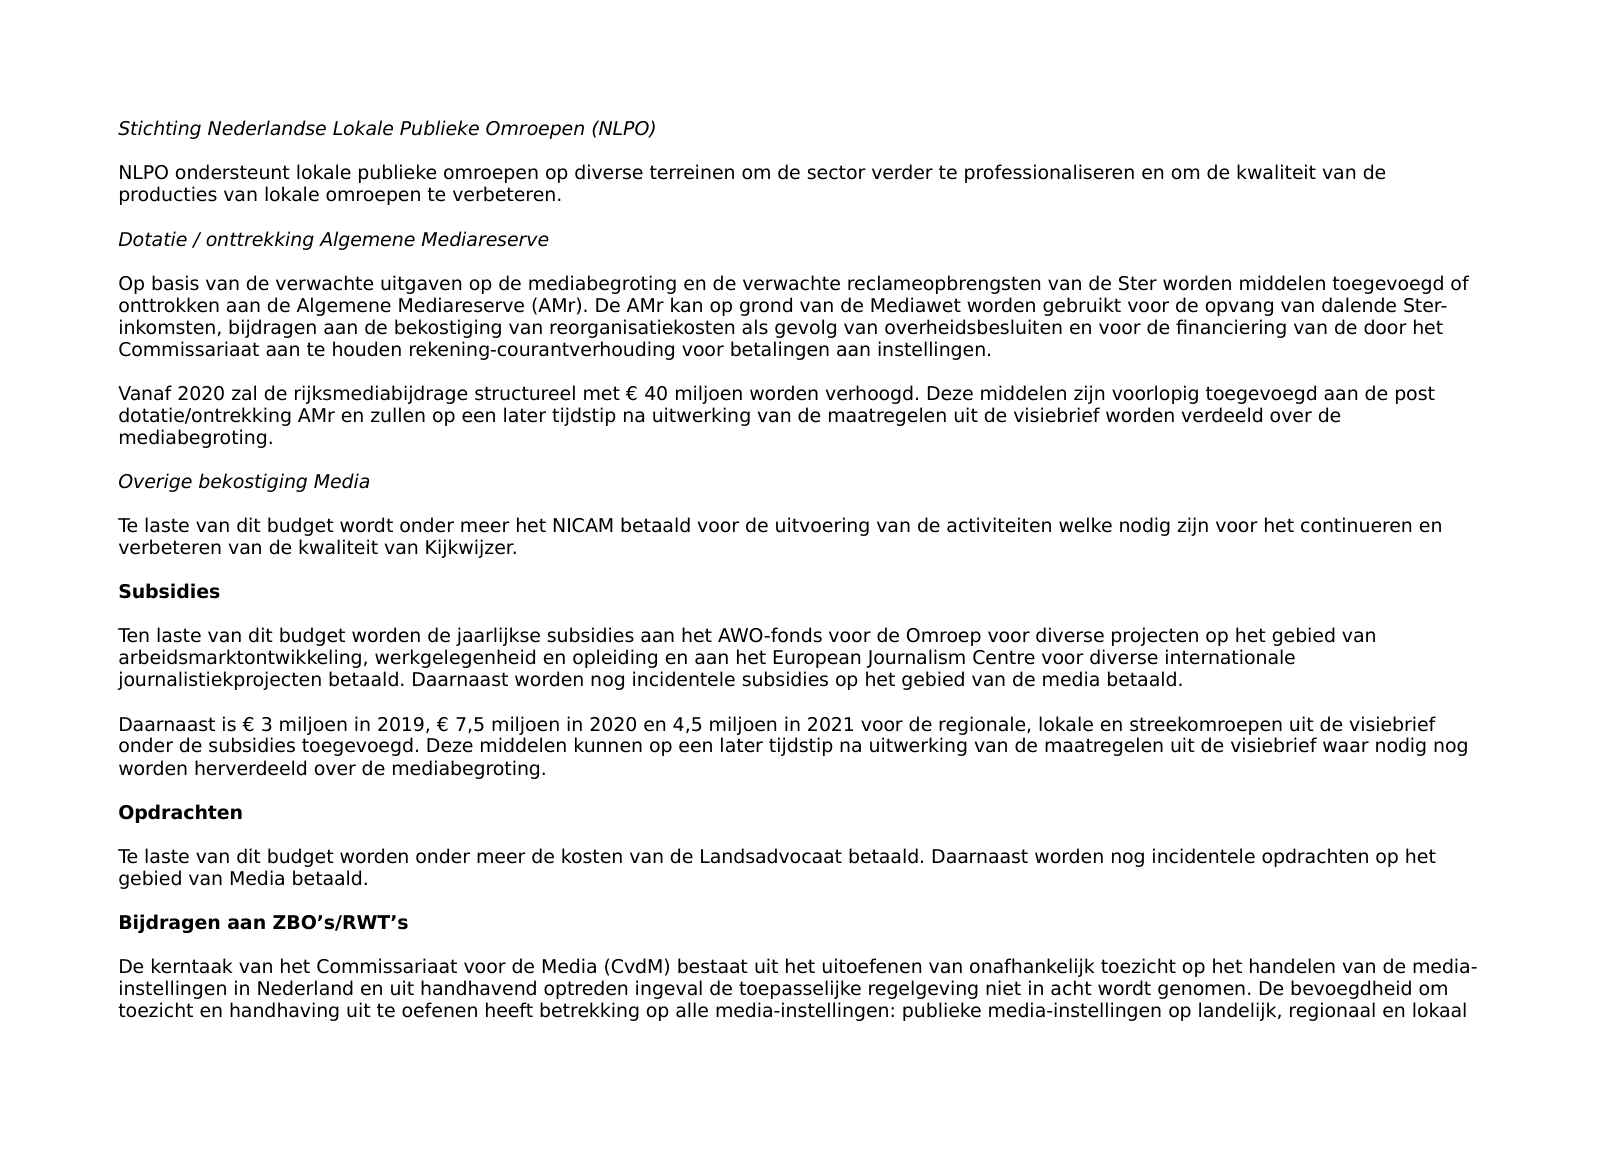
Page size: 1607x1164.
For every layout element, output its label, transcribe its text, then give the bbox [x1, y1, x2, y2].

subtitle Stichting Nederlandse Lokale Publieke Omroepen (NLPO) [118, 118, 1488, 140]
subtitle Subsidies [118, 581, 1488, 603]
text De kerntaak van het Commissariaat voor de Media (CvdM) bestaat uit het uitoefenen van onafhankelijk toezicht op het handelen van de media-instellingen in Nederland en uit handhavend optreden ingeval de toepasselijke regelgeving niet in acht wordt genomen. De bevoegdheid om toezicht en handhaving uit te oefenen heeft betrekking op alle media-instellingen: publieke media-instellingen op landelijk, regionaal en lokaal [118, 956, 1488, 1022]
text Te laste van dit budget wordt onder meer het NICAM betaald voor de uitvoering van de activiteiten welke nodig zijn voor het continueren en verbeteren van de kwaliteit van Kijkwijzer. [118, 515, 1488, 559]
subtitle Overige bekostiging Media [118, 471, 1488, 493]
subtitle Bijdragen aan ZBO’s/RWT’s [118, 912, 1488, 934]
text Daarnaast is € 3 miljoen in 2019, € 7,5 miljoen in 2020 en 4,5 miljoen in 2021 voor de regionale, lokale en streekomroepen uit de visiebrief onder de subsidies toegevoegd. Deze middelen kunnen op een later tijdstip na uitwerking van de maatregelen uit de visiebrief waar nodig nog worden herverdeeld over de mediabegroting. [118, 713, 1488, 779]
text Vanaf 2020 zal de rijksmediabijdrage structureel met € 40 miljoen worden verhoogd. Deze middelen zijn voorlopig toegevoegd aan de post dotatie/ontrekking AMr en zullen op een later tijdstip na uitwerking van de maatregelen uit de visiebrief worden verdeeld over de mediabegroting. [118, 383, 1488, 449]
text Te laste van dit budget worden onder meer de kosten van de Landsadvocaat betaald. Daarnaast worden nog incidentele opdrachten op het gebied van Media betaald. [118, 846, 1488, 890]
text Op basis van de verwachte uitgaven op de mediabegroting en de verwachte reclameopbrengsten van de Ster worden middelen toegevoegd of onttrokken aan de Algemene Mediareserve (AMr). De AMr kan op grond van de Mediawet worden gebruikt voor de opvang van dalende Ster-inkomsten, bijdragen aan de bekostiging van reorganisatiekosten als gevolg van overheidsbesluiten en voor de financiering van de door het Commissariaat aan te houden rekening-courantverhouding voor betalingen aan instellingen. [118, 273, 1488, 361]
subtitle Dotatie / onttrekking Algemene Mediareserve [118, 228, 1488, 250]
text Ten laste van dit budget worden de jaarlijkse subsidies aan het AWO-fonds voor de Omroep voor diverse projecten op het gebied van arbeidsmarktontwikkeling, werkgelegenheid en opleiding en aan het European Journalism Centre voor diverse internationale journalistiekprojecten betaald. Daarnaast worden nog incidentele subsidies op het gebied van de media betaald. [118, 625, 1488, 691]
text NLPO ondersteunt lokale publieke omroepen op diverse terreinen om de sector verder te professionaliseren en om de kwaliteit van de producties van lokale omroepen te verbeteren. [118, 162, 1488, 206]
subtitle Opdrachten [118, 802, 1488, 823]
